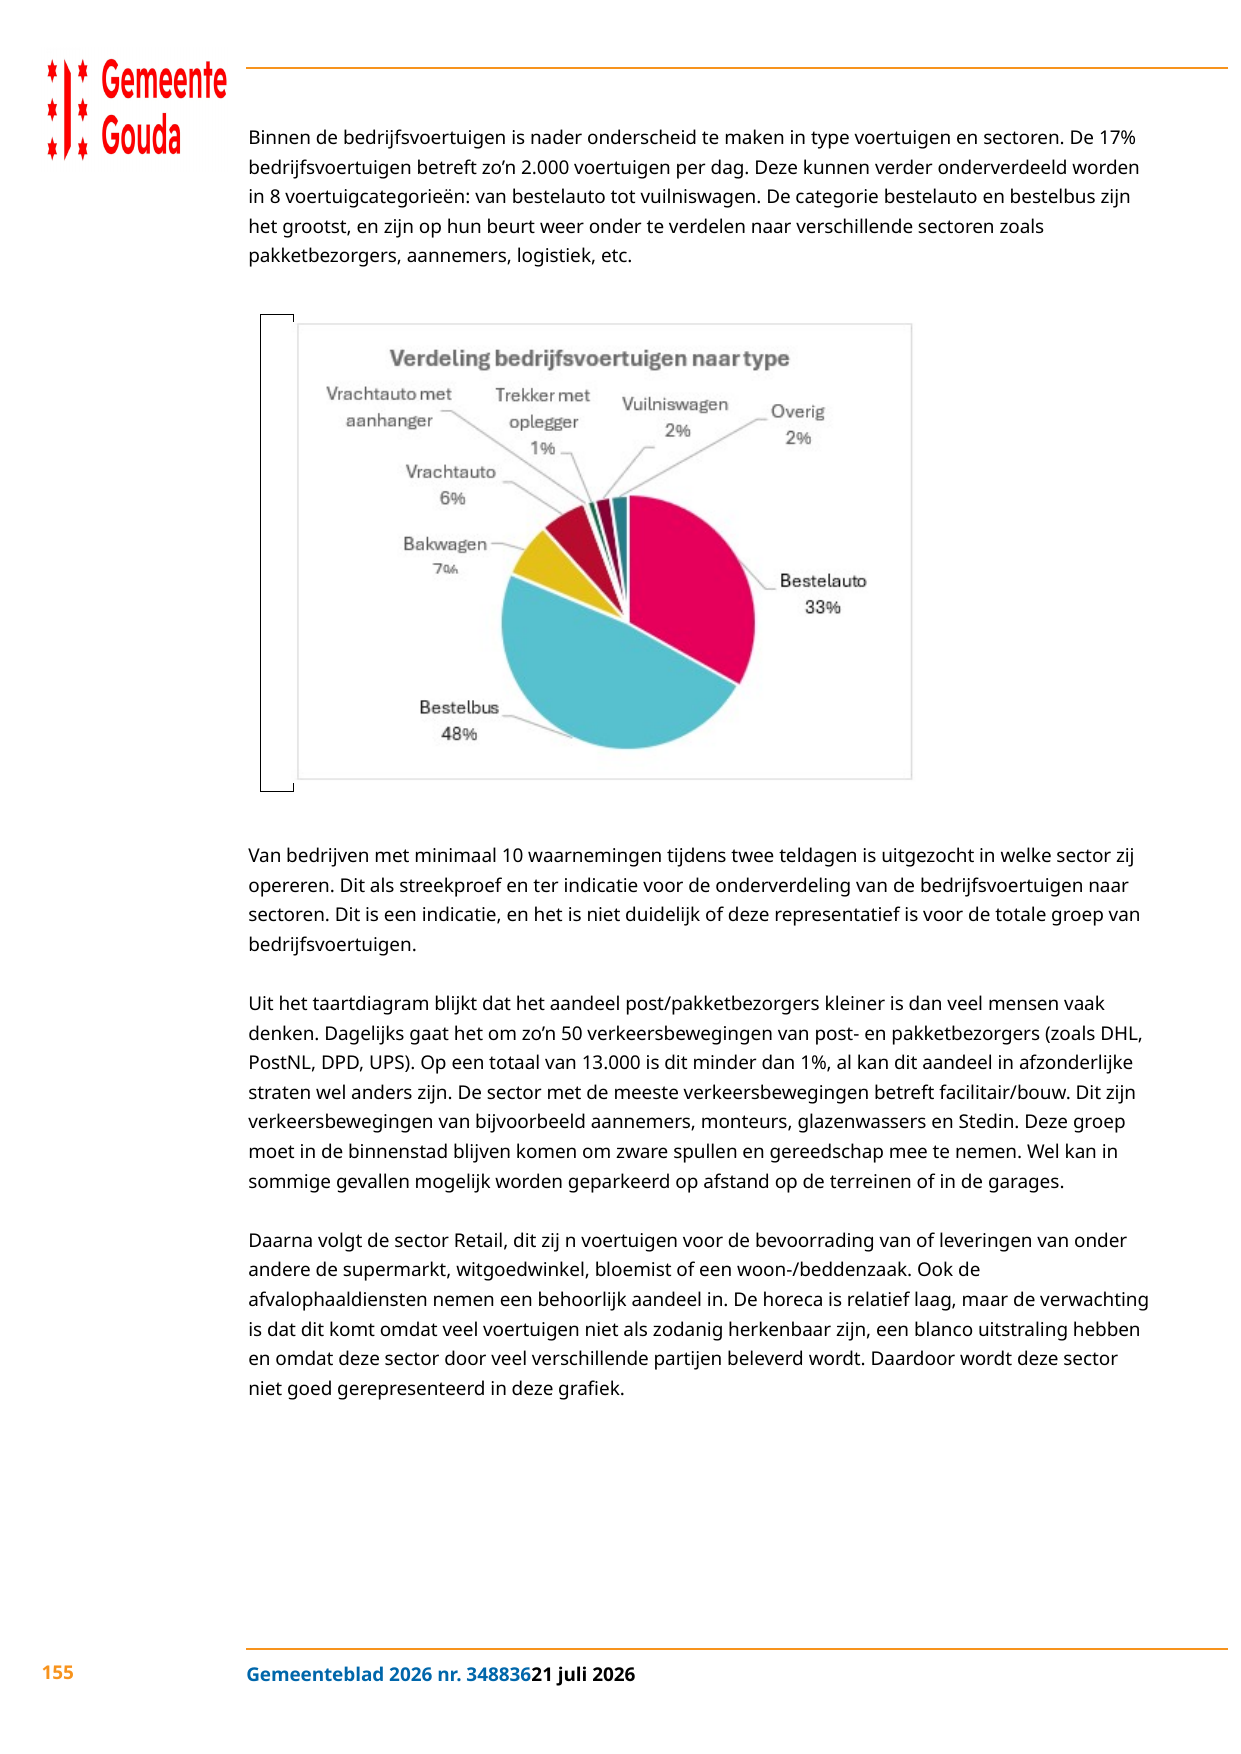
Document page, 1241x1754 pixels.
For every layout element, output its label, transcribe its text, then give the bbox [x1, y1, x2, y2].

text Uit het taartdiagram blijkt dat het aandeel post/pakketbezorgers kleiner is dan veel mensen vaak denken. Dagelijks gaat het om zo’n 50 verkeersbewegingen van post- en pakketbezorgers (zoals DHL, PostNL, DPD, UPS). Op een totaal van 13.000 is dit minder dan 1%, al kan dit aandeel in afzonderlijke straten wel anders zijn. De sector met de meeste verkeersbewegingen betreft facilitair/bouw. Dit zijn verkeersbewegingen van bijvoorbeeld aannemers, monteurs, glazenwassers en Stedin. Deze groep moet in de binnenstad blijven komen om zware spullen en gereedschap mee te nemen. Wel kan in sommige gevallen mogelijk worden geparkeerd op afstand op de terreinen of in de garages. [248, 990, 1152, 1193]
text Binnen de bedrijfsvoertuigen is nader onderscheid te maken in type voertuigen en sectoren. De 17% bedrijfsvoertuigen betreft zo’n 2.000 voertuigen per dag. Deze kunnen verder onderverdeeld worden in 8 voertuigcategorieën: van bestelauto tot vuilniswagen. De categorie bestelauto en bestelbus zijn het grootst, en zijn op hun beurt weer onder te verdelen naar verschillende sectoren zoals pakketbezorgers, aannemers, logistiek, etc. [248, 124, 1152, 268]
picture [41, 47, 231, 172]
text Daarna volgt de sector Retail, dit zij n voertuigen voor de bevoorrading van of leveringen van onder andere de supermarkt, witgoedwinkel, bloemist of een woon-/beddenzaak. Ook de afvalophaaldiensten nemen een behoorlijk aandeel in. De horeca is relatief laag, maar de verwachting is dat dit komt omdat veel voertuigen niet als zodanig herkenbaar zijn, een blanco uitstraling hebben en omdat deze sector door veel verschillende partijen beleverd wordt. Daardoor wordt deze sector niet goed gerepresenteerd in deze grafiek. [248, 1227, 1152, 1401]
text Van bedrijven met minimaal 10 waarnemingen tijdens twee teldagen is uitgezocht in welke sector zij opereren. Dit als streekproef en ter indicatie voor de onderverdeling van de bedrijfsvoertuigen naar sectoren. Dit is een indicatie, en het is niet duidelijk of deze representatief is voor de totale groep van bedrijfsvoertuigen. [248, 842, 1152, 957]
picture [268, 322, 1173, 783]
